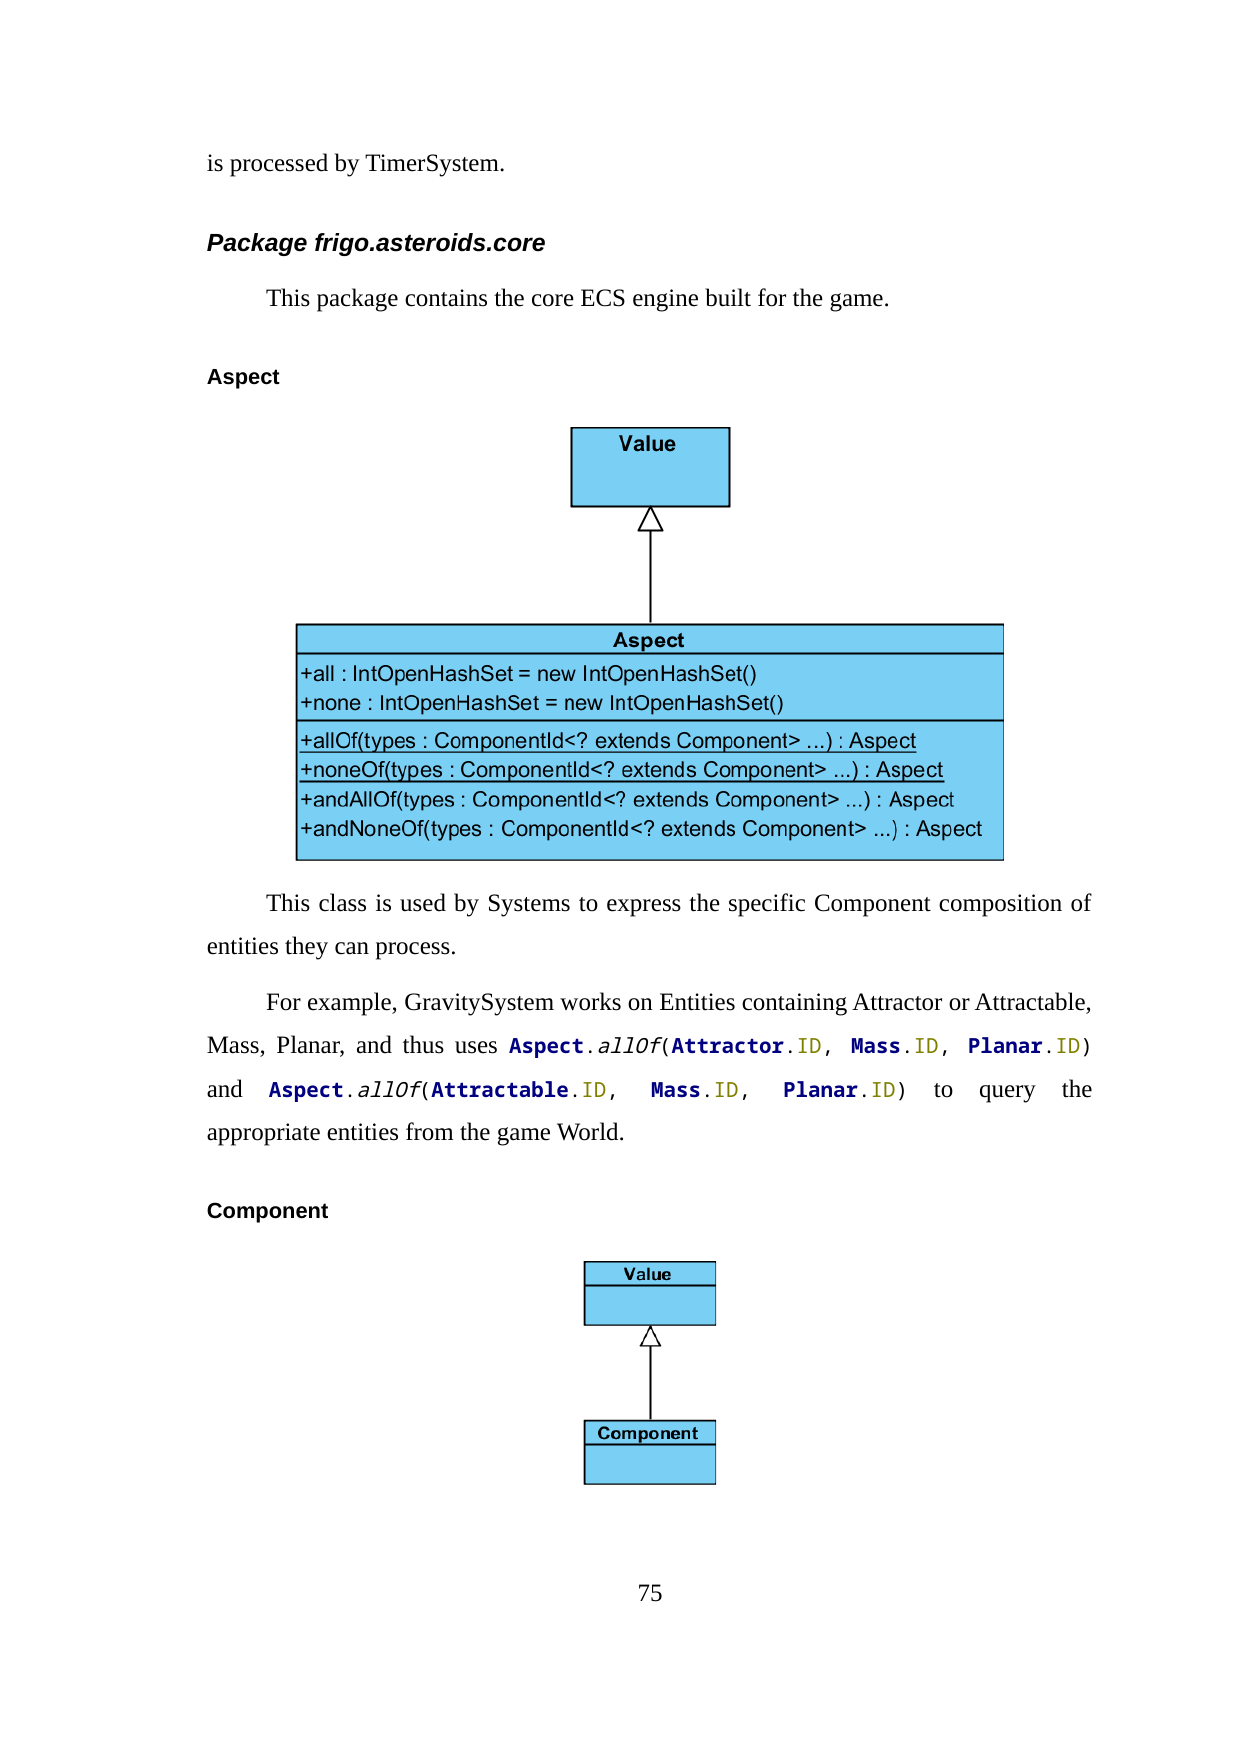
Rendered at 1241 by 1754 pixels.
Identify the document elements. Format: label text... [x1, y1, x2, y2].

subtitle Aspect [207, 364, 1093, 389]
text For example, GravitySystem works on Entities containing Attractor or Attractable, Mass, Planar, and thus uses Aspect.allOf(Attractor.ID, Mass.ID, Planar.ID) and Aspect.allOf(Attractable.ID, Mass.ID, Planar.ID) to query the appropriate entities from the game World. [207, 987, 1093, 1146]
picture [295, 427, 1004, 861]
text This package contains the core ECS engine built for the game. [207, 283, 1093, 312]
text This class is used by Systems to express the specific Component composition of entities they can process. [207, 888, 1093, 960]
text is processed by TimerSystem. [207, 148, 1093, 176]
subtitle Component [207, 1198, 1093, 1223]
picture [583, 1261, 717, 1485]
subtitle Package frigo.asteroids.core [207, 228, 1093, 257]
